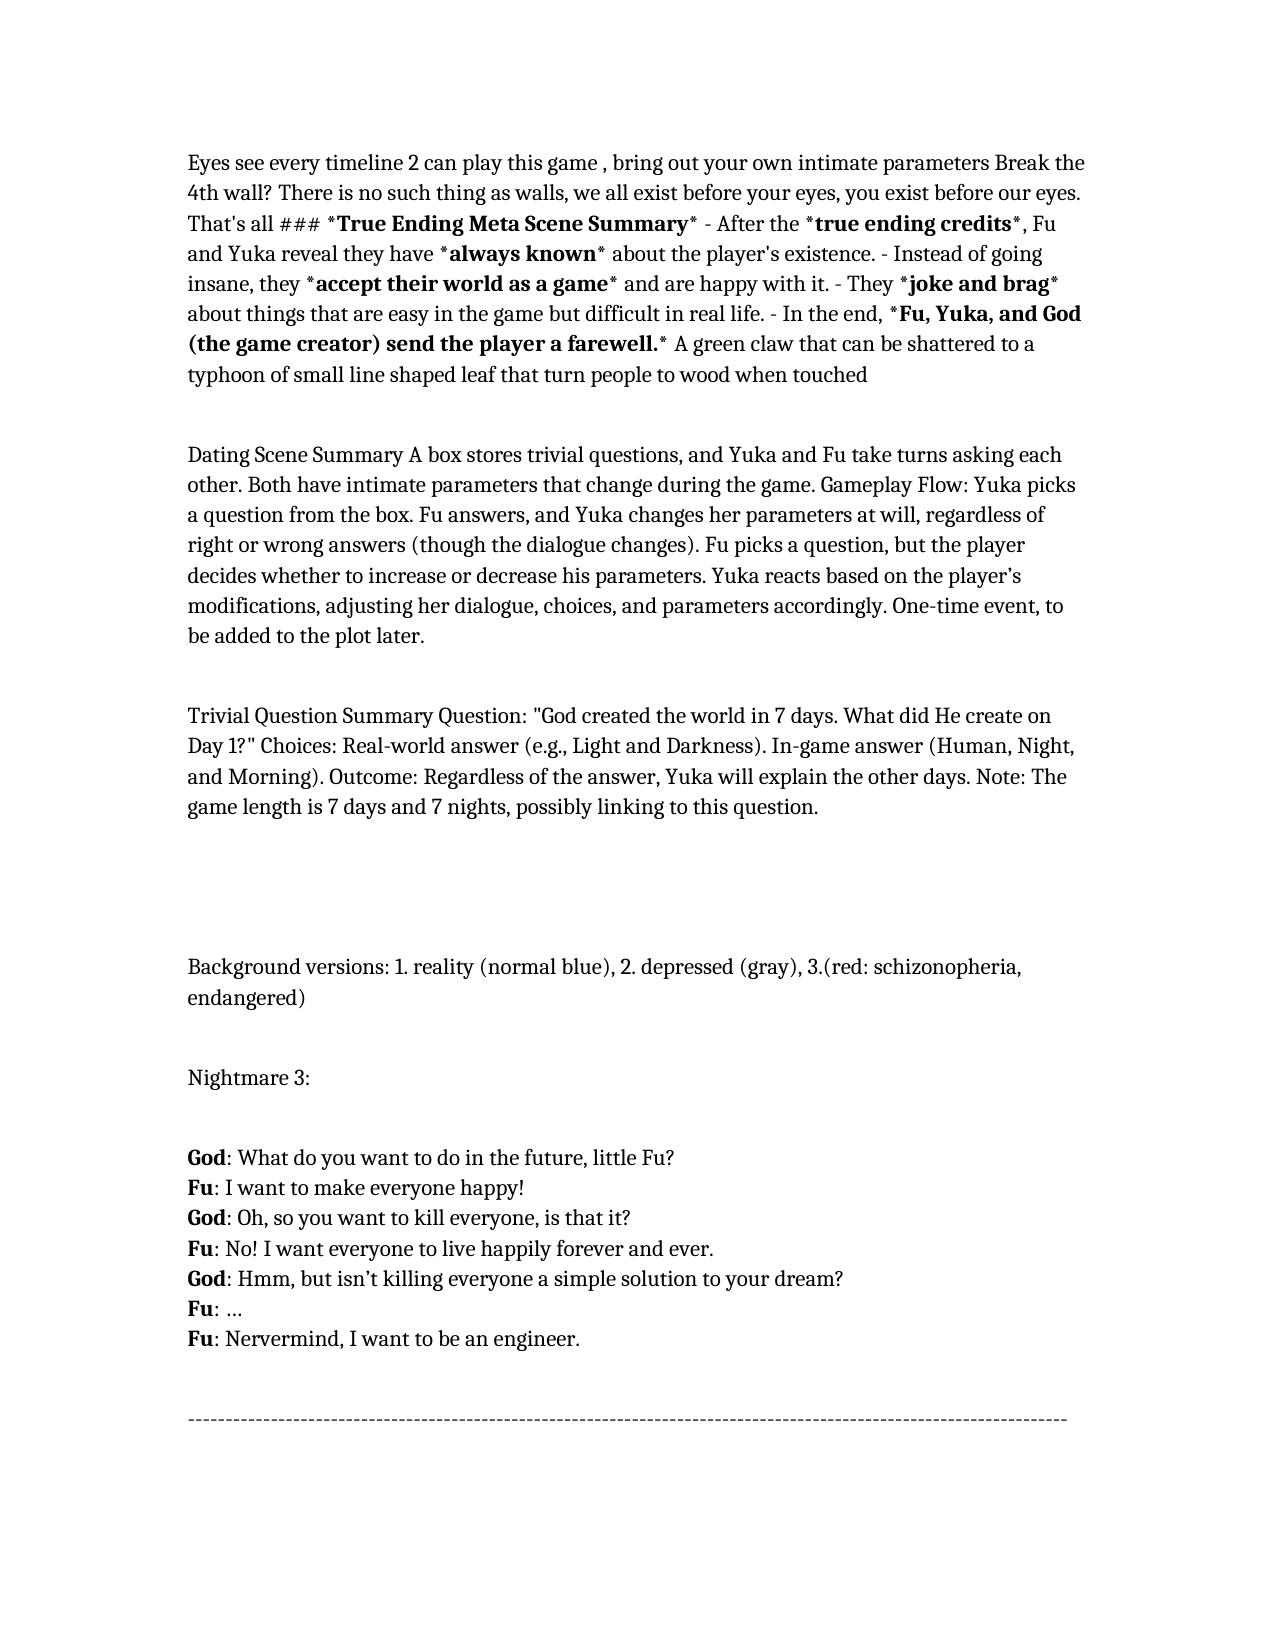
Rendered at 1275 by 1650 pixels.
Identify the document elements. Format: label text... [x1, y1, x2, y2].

text Dating Scene Summary A box stores trivial questions, and Yuka and Fu take turns asking each other. Both have intimate parameters that change during the game. Gameplay Flow: Yuka picks a question from the box. Fu answers, and Yuka changes her parameters at will, regardless of right or wrong answers (though the dialogue changes). Fu picks a question, but the player decides whether to increase or decrease his parameters. Yuka reacts based on the player’s modifications, adjusting her dialogue, choices, and parameters accordingly. One-time event, to be added to the plot later. [187, 442, 1087, 649]
text God: What do you want to do in the future, little Fu? Fu: I want to make everyone happy! God: Oh, so you want to kill everyone, is that it? Fu: No! I want everyone to live happily forever and ever. God: Hmm, but isn’t killing everyone a simple solution to your dream? Fu: … Fu: Nervermind, I want to be an engineer. [187, 1145, 1087, 1352]
text Eyes see every timeline 2 can play this game , bring out your own intimate parameters Break the 4th wall? There is no such thing as walls, we all exist before your eyes, you exist before our eyes. That's all ### *True Ending Meta Scene Summary* - After the *true ending credits*, Fu and Yuka reveal they have *always known* about the player's existence. - Instead of going insane, they *accept their world as a game* and are happy with it. - They *joke and brag* about things that are easy in the game but difficult in real life. - In the end, *Fu, Yuka, and God (the game creator) send the player a farewell.* A green claw that can be shattered to a typhoon of small line shaped leaf that turn people to wood when touched [187, 150, 1087, 388]
text Nightmare 3: [187, 1064, 1087, 1091]
text Trivial Question Summary Question: "God created the world in 7 days. What did He create on Day 1?" Choices: Real-world answer (e.g., Light and Darkness). In-game answer (Human, Night, and Morning). Outcome: Regardless of the answer, Yuka will explain the other days. Note: The game length is 7 days and 7 nights, possibly linking to this question. [187, 703, 1087, 820]
text Background versions: 1. reality (normal blue), 2. depressed (gray), 3.(red: schizonopheria, endangered) [187, 954, 1087, 1011]
text --------------------------------------------------------------------------------------------------------------------- [187, 1406, 1087, 1433]
